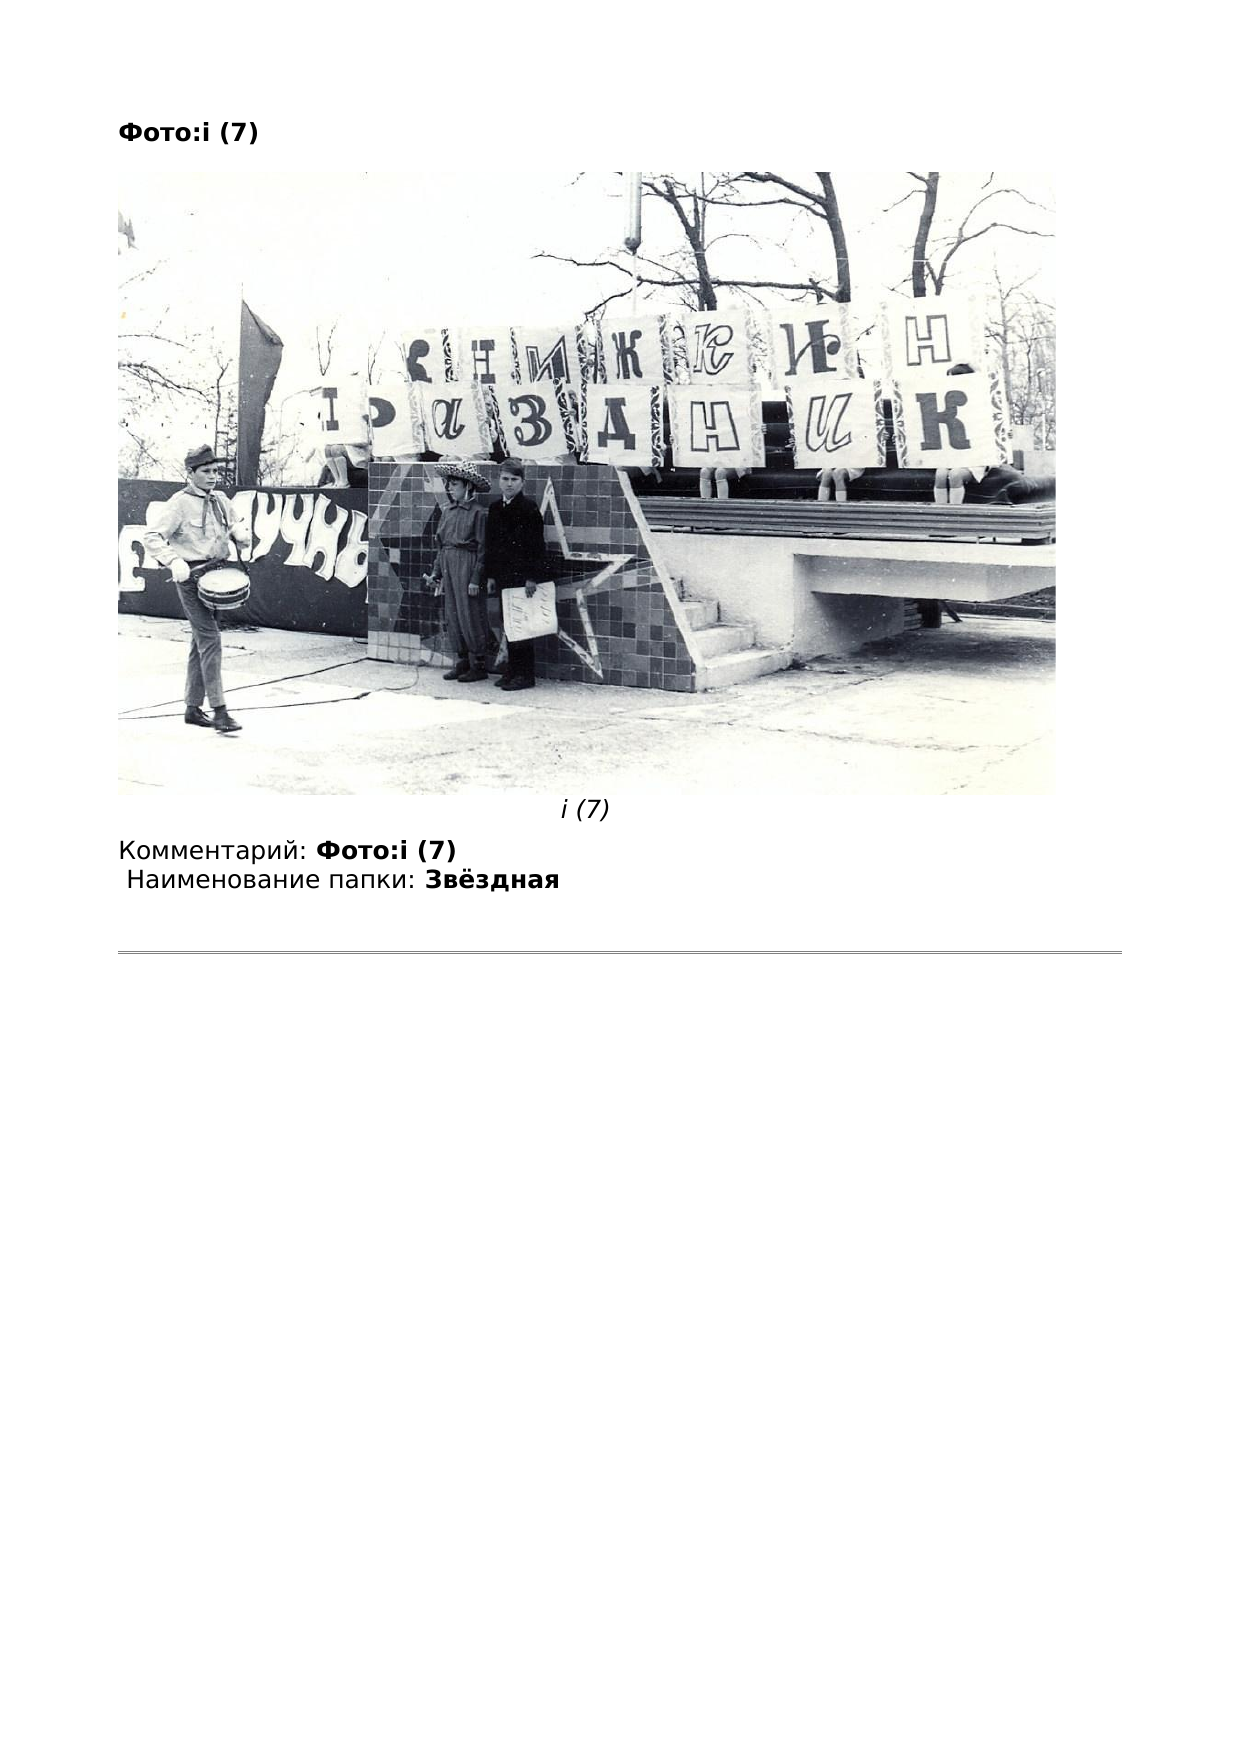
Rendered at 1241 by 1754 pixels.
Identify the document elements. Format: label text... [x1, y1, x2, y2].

picture [118, 172, 1056, 795]
subtitle Фото:i (7) [118, 118, 1122, 147]
text i (7) [118, 795, 1056, 824]
text Комментарий: Фото:i (7) Наименование папки: Звёздная [118, 837, 1122, 924]
